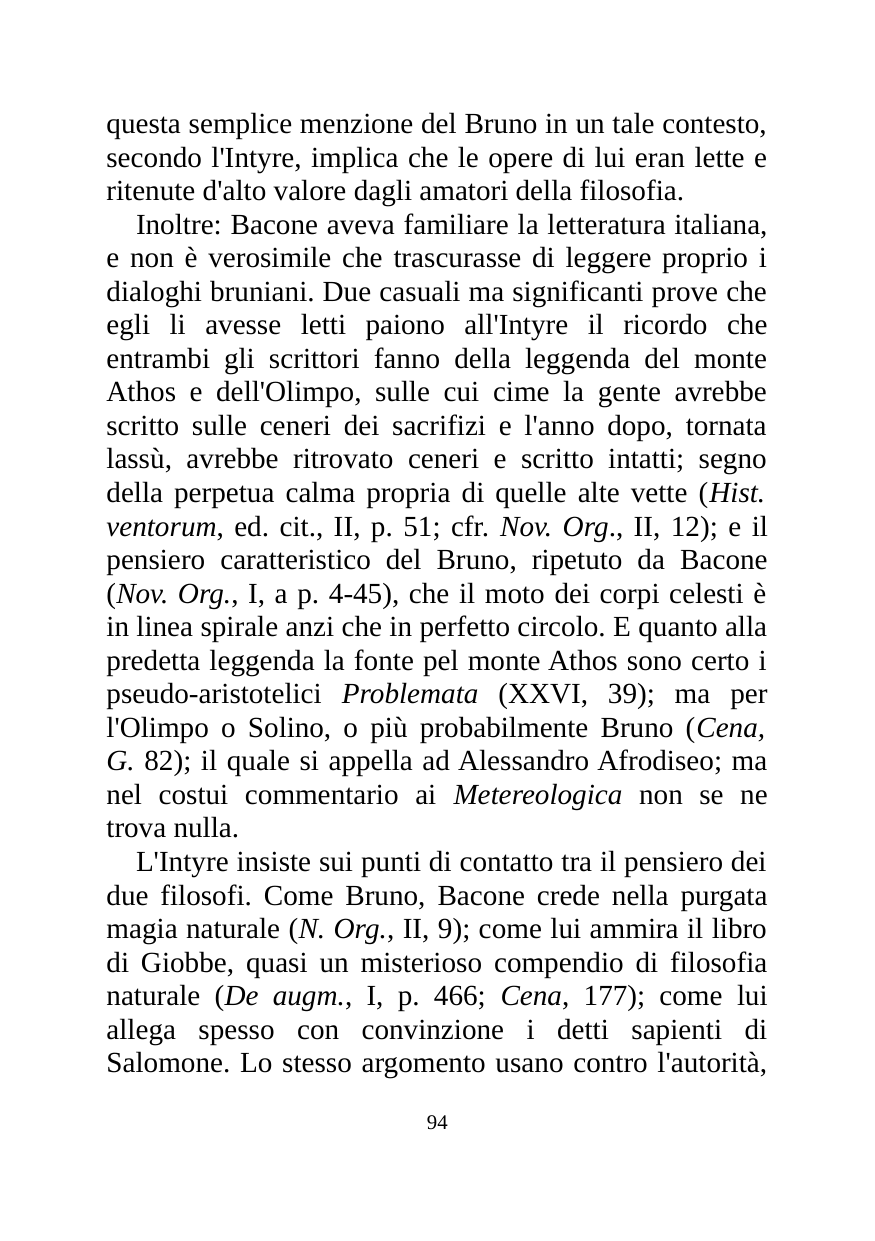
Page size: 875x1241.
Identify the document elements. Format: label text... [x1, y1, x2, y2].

text L'Intyre insiste sui punti di contatto tra il pensiero dei due filosofi. Come Bruno, Bacone crede nella purgata magia naturale (N. Org., II, 9); come lui ammira il libro di Giobbe, quasi un misterioso compendio di filosofia naturale (De augm., I, p. 466; Cena, 177); come lui allega spesso con convinzione i detti sapienti di Salomone. Lo stesso argomento usano contro l'autorità, [106, 844, 768, 1079]
text questa semplice menzione del Bruno in un tale contesto, secondo l'Intyre, implica che le opere di lui eran lette e ritenute d'alto valore dagli amatori della filosofia. [106, 106, 768, 207]
text Inoltre: Bacone aveva familiare la letteratura italiana, e non è verosimile che trascurasse di leggere proprio i dialoghi bruniani. Due casuali ma significanti prove che egli li avesse letti paiono all'Intyre il ricordo che entrambi gli scrittori fanno della leggenda del monte Athos e dell'Olimpo, sulle cui cime la gente avrebbe scritto sulle ceneri dei sacrifizi e l'anno dopo, tornata lassù, avrebbe ritrovato ceneri e scritto intatti; segno della perpetua calma propria di quelle alte vette (Hist. ventorum, ed. cit., II, p. 51; cfr. Nov. Org., II, 12); e il pensiero caratteristico del Bruno, ripetuto da Bacone (Nov. Org., I, a p. 4-45), che il moto dei corpi celesti è in linea spirale anzi che in perfetto circolo. E quanto alla predetta leggenda la fonte pel monte Athos sono certo i pseudo-aristotelici Problemata (XXVI, 39); ma per l'Olimpo o Solino, o più probabilmente Bruno (Cena, G. 82); il quale si appella ad Alessandro Afrodiseo; ma nel costui commentario ai Metereologica non se ne trova nulla. [106, 207, 768, 844]
